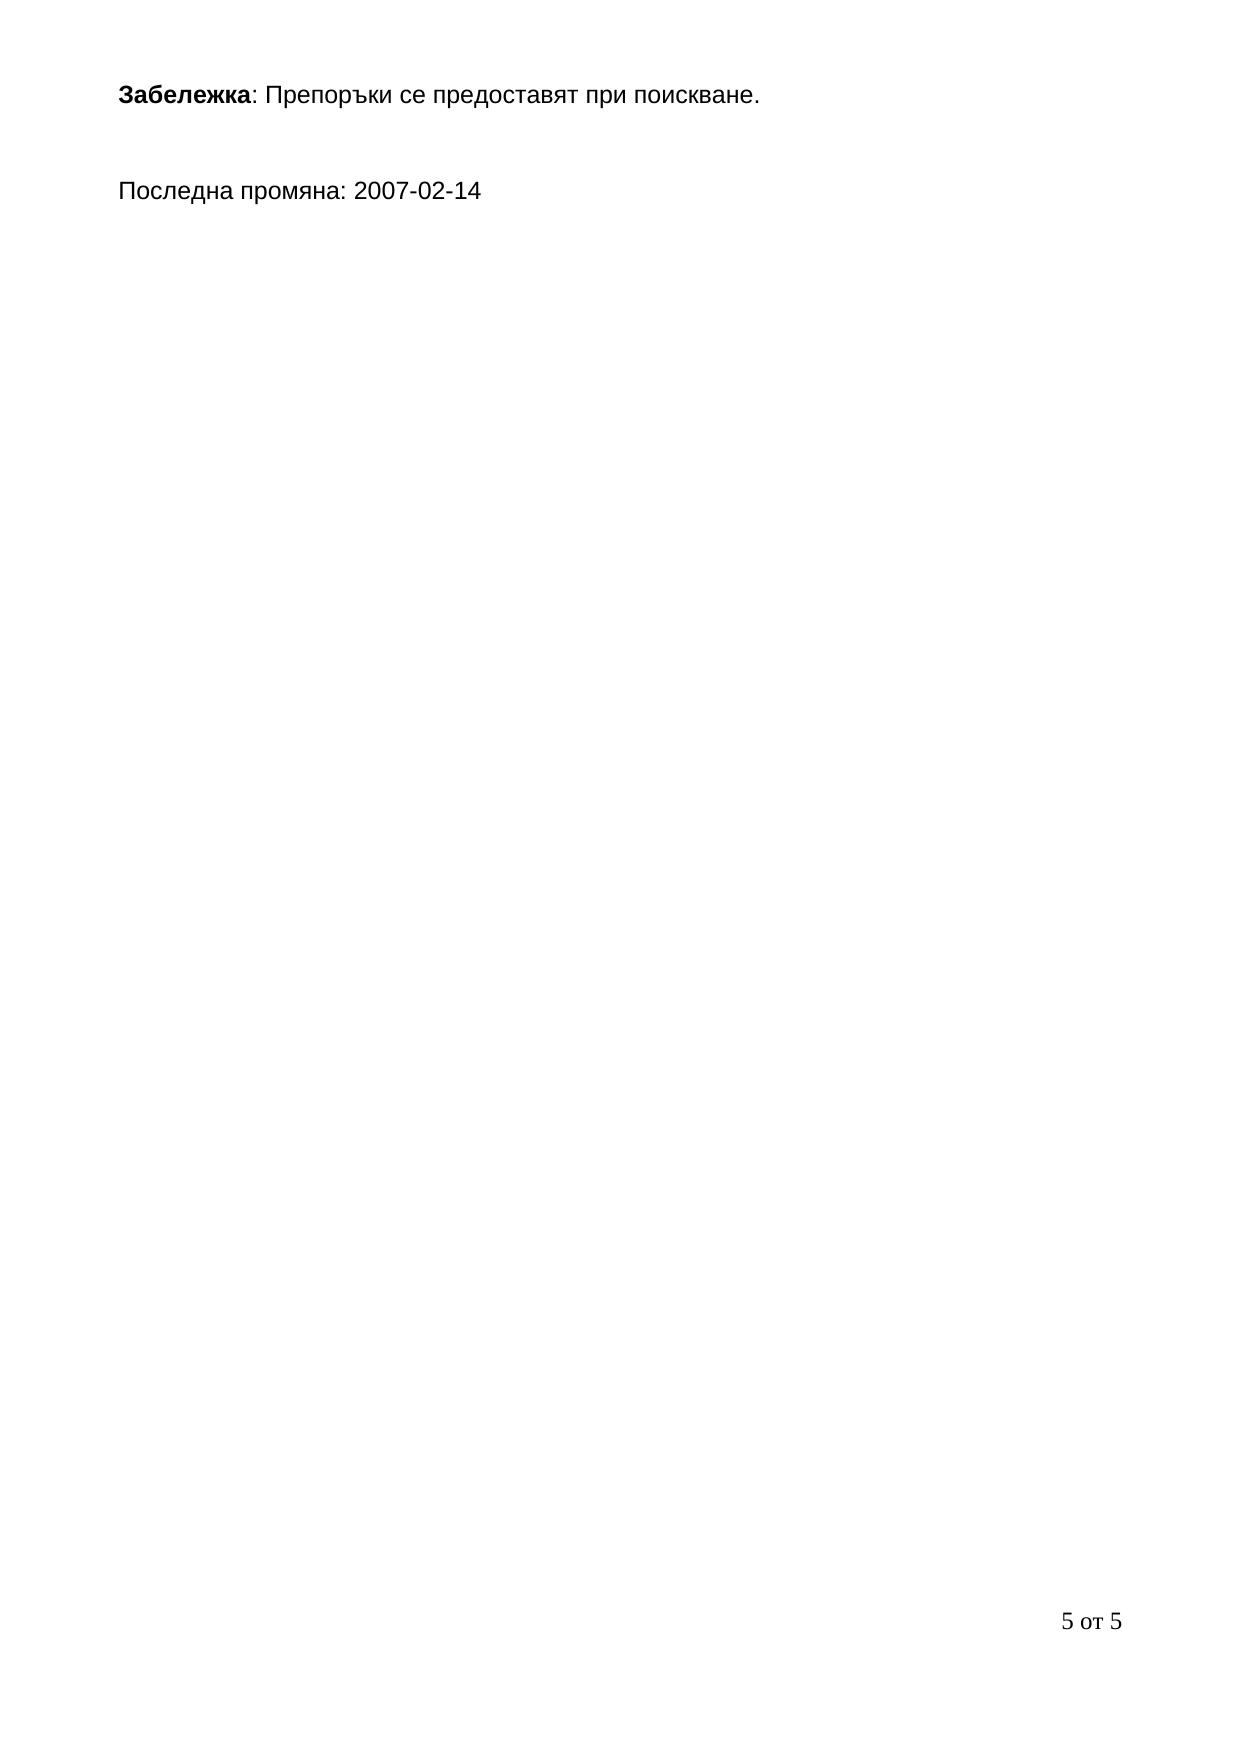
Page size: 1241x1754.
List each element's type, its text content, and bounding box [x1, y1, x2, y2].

text Забележка: Препоръки се предоставят при поискване. [118, 81, 1147, 108]
text Последна промяна: 2007-02-14 [118, 177, 1122, 205]
